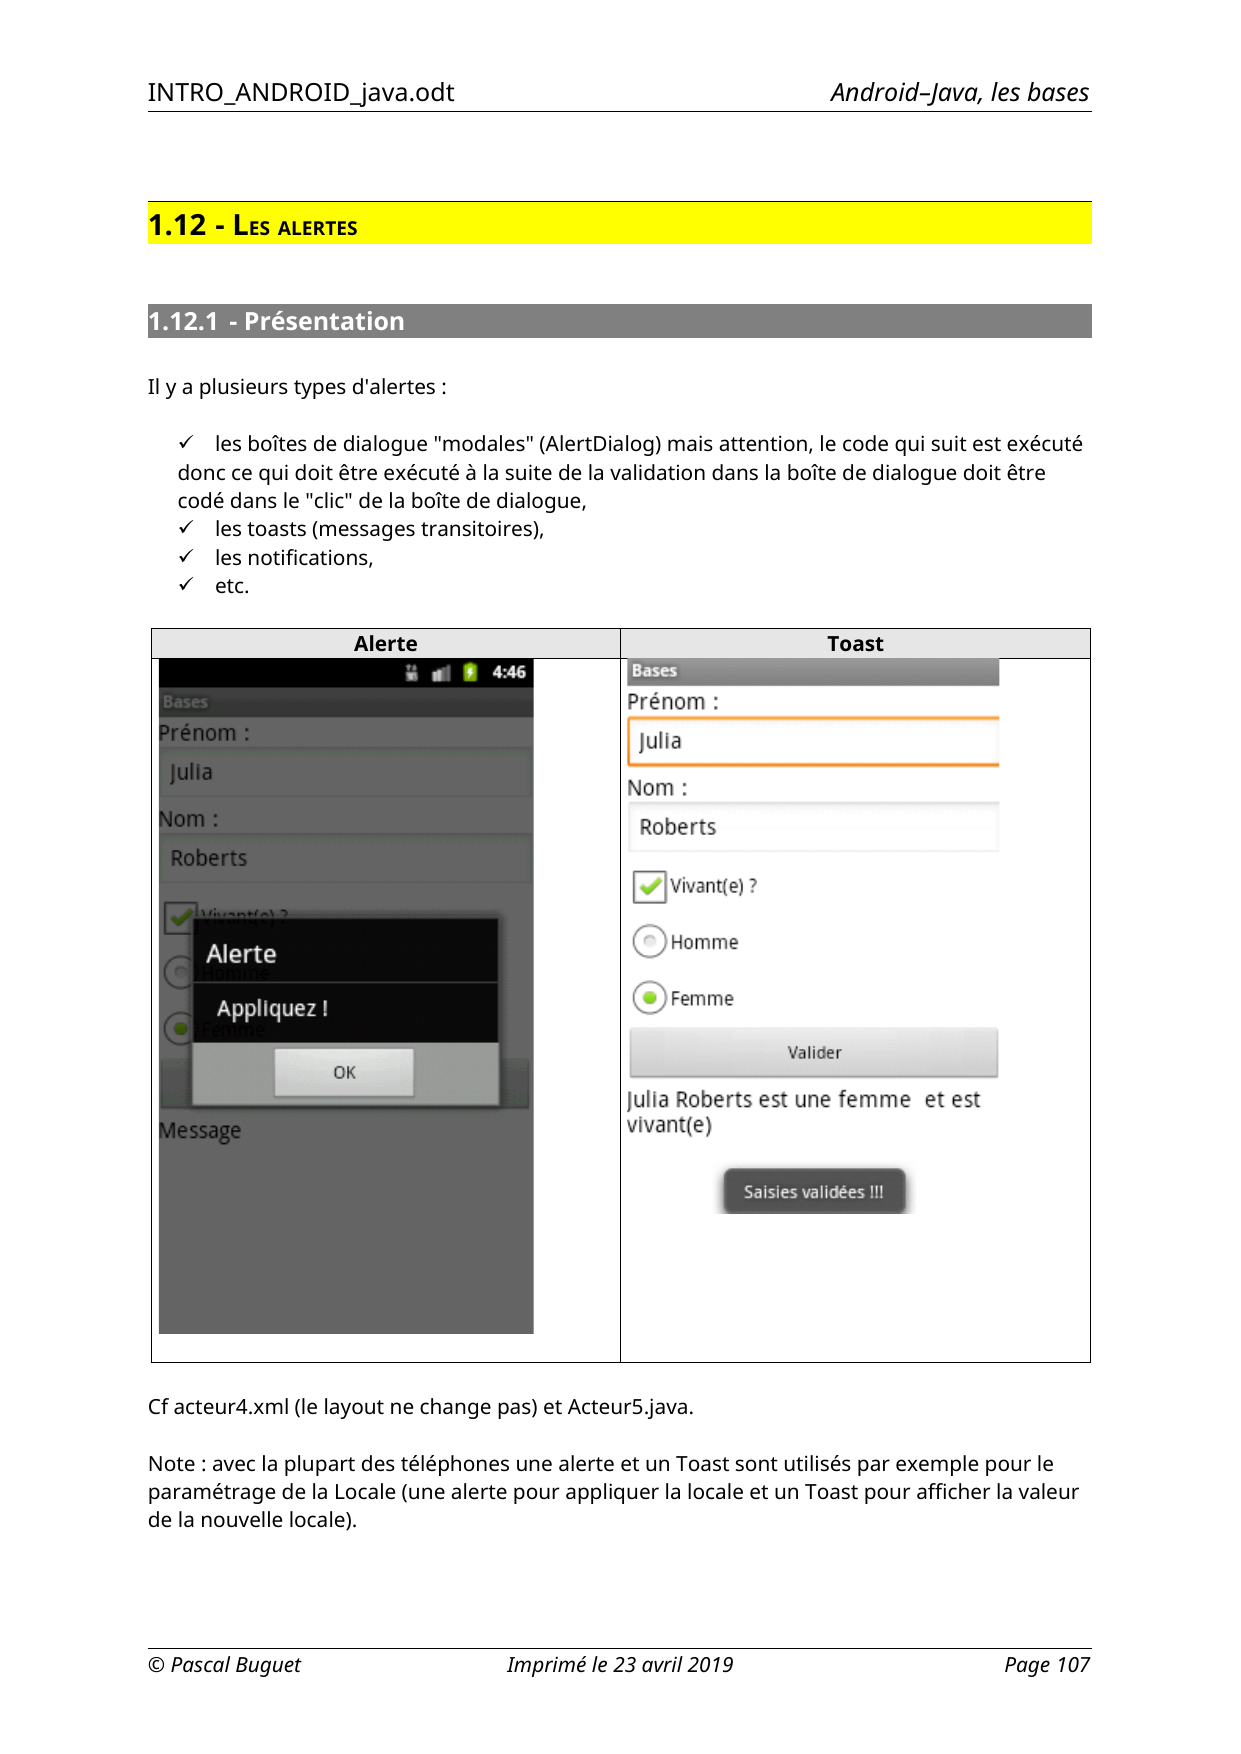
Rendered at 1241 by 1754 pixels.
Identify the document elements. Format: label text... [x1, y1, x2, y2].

list les notifications, [177, 543, 1092, 571]
text Cf acteur4.xml (le layout ne change pas) et Acteur5.java. [148, 1392, 1092, 1420]
table_cell [621, 659, 1090, 1362]
list etc. [177, 571, 1092, 600]
table_header Alerte [152, 629, 620, 658]
picture [158, 658, 534, 1334]
text Il y a plusieurs types d'alertes : [148, 372, 1092, 401]
table_cell [152, 659, 620, 1362]
subtitle - Les alertes [148, 202, 1092, 244]
list les toasts (messages transitoires), [177, 514, 1092, 543]
subtitle - Présentation [148, 304, 1092, 338]
picture [627, 658, 1000, 1214]
table_header Toast [621, 629, 1090, 658]
list les boîtes de dialogue "modales" (AlertDialog) mais attention, le code qui suit est exécuté donc ce qui doit être exécuté à la suite de la validation dans la boîte de dialogue doit être codé dans le "clic" de la boîte de dialogue, [177, 429, 1092, 514]
text Note : avec la plupart des téléphones une alerte et un Toast sont utilisés par exemple pour le paramétrage de la Locale (une alerte pour appliquer la locale et un Toast pour afficher la valeur de la nouvelle locale). [148, 1449, 1092, 1534]
